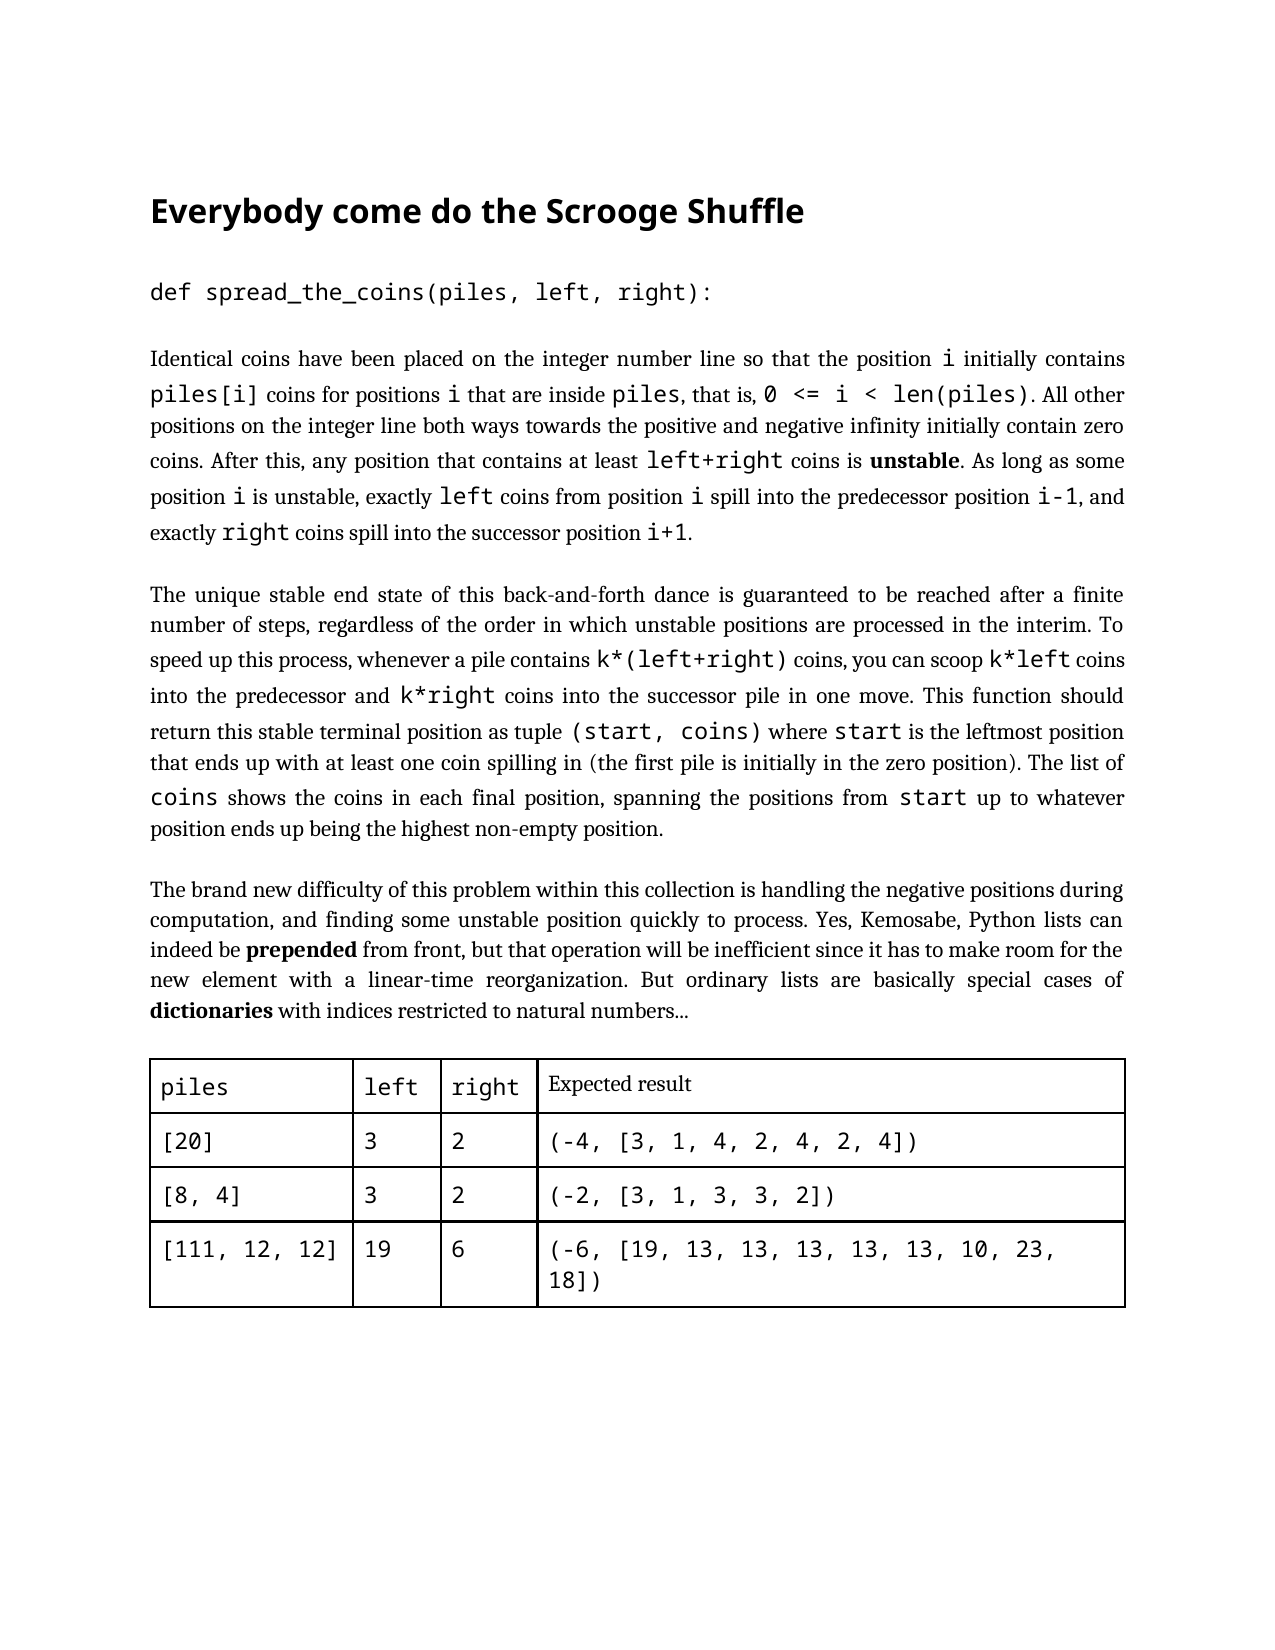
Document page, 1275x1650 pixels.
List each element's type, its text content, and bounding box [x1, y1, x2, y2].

table_header Expected result [539, 1060, 1124, 1112]
text The unique stable end state of this back-and-forth dance is guaranteed to be reached after a finite number of steps, regardless of the order in which unstable positions are processed in the interim. To speed up this process, whenever a pile contains k*(left+right) coins, you can scoop k*left coins into the predecessor and k*right coins into the successor pile in one move. This function should return this stable terminal position as tuple (start, coins) where start is the leftmost position that ends up with at least one coin spilling in (the first pile is initially in the zero position). The list of coins shows the coins in each final position, spanning the positions from start up to whatever position ends up being the highest non-empty position. [150, 582, 1125, 843]
table_cell 6 [442, 1223, 536, 1306]
table_cell 2 [442, 1114, 536, 1166]
table_cell 19 [354, 1223, 440, 1306]
table_cell 3 [354, 1168, 440, 1220]
subtitle Everybody come do the Scrooge Shuffle [150, 187, 1125, 233]
text Identical coins have been placed on the integer number line so that the position i initially contains piles[i] coins for positions i that are inside piles, that is, 0 <= i < len(piles). All other positions on the integer line both ways towards the positive and negative infinity initially contain zero coins. After this, any position that contains at least left+right coins is unstable. As long as some position i is unstable, exactly left coins from position i spill into the predecessor position i-1, and exactly right coins spill into the successor position i+1. [150, 342, 1125, 547]
table_cell (-2, [3, 1, 3, 3, 2]) [539, 1168, 1124, 1220]
table_header left [354, 1060, 440, 1112]
table_cell [8, 4] [151, 1168, 352, 1220]
table_cell [111, 12, 12] [151, 1223, 352, 1306]
table_cell (-4, [3, 1, 4, 2, 4, 2, 4]) [539, 1114, 1124, 1166]
table_header right [442, 1060, 536, 1112]
table_cell 3 [354, 1114, 440, 1166]
table_cell [20] [151, 1114, 352, 1166]
text def spread_the_coins(piles, left, right): [150, 276, 1125, 307]
text The brand new difficulty of this problem within this collection is handling the negative positions during computation, and finding some unstable position quickly to process. Yes, Kemosabe, Python lists can indeed be prepended from front, but that operation will be inefficient since it has to make room for the new element with a linear-time reorganization. But ordinary lists are basically special cases of dictionaries with indices restricted to natural numbers... [150, 877, 1125, 1024]
table_cell (-6, [19, 13, 13, 13, 13, 13, 10, 23, 18]) [539, 1223, 1124, 1306]
table_cell 2 [442, 1168, 536, 1220]
table_header piles [151, 1060, 352, 1112]
